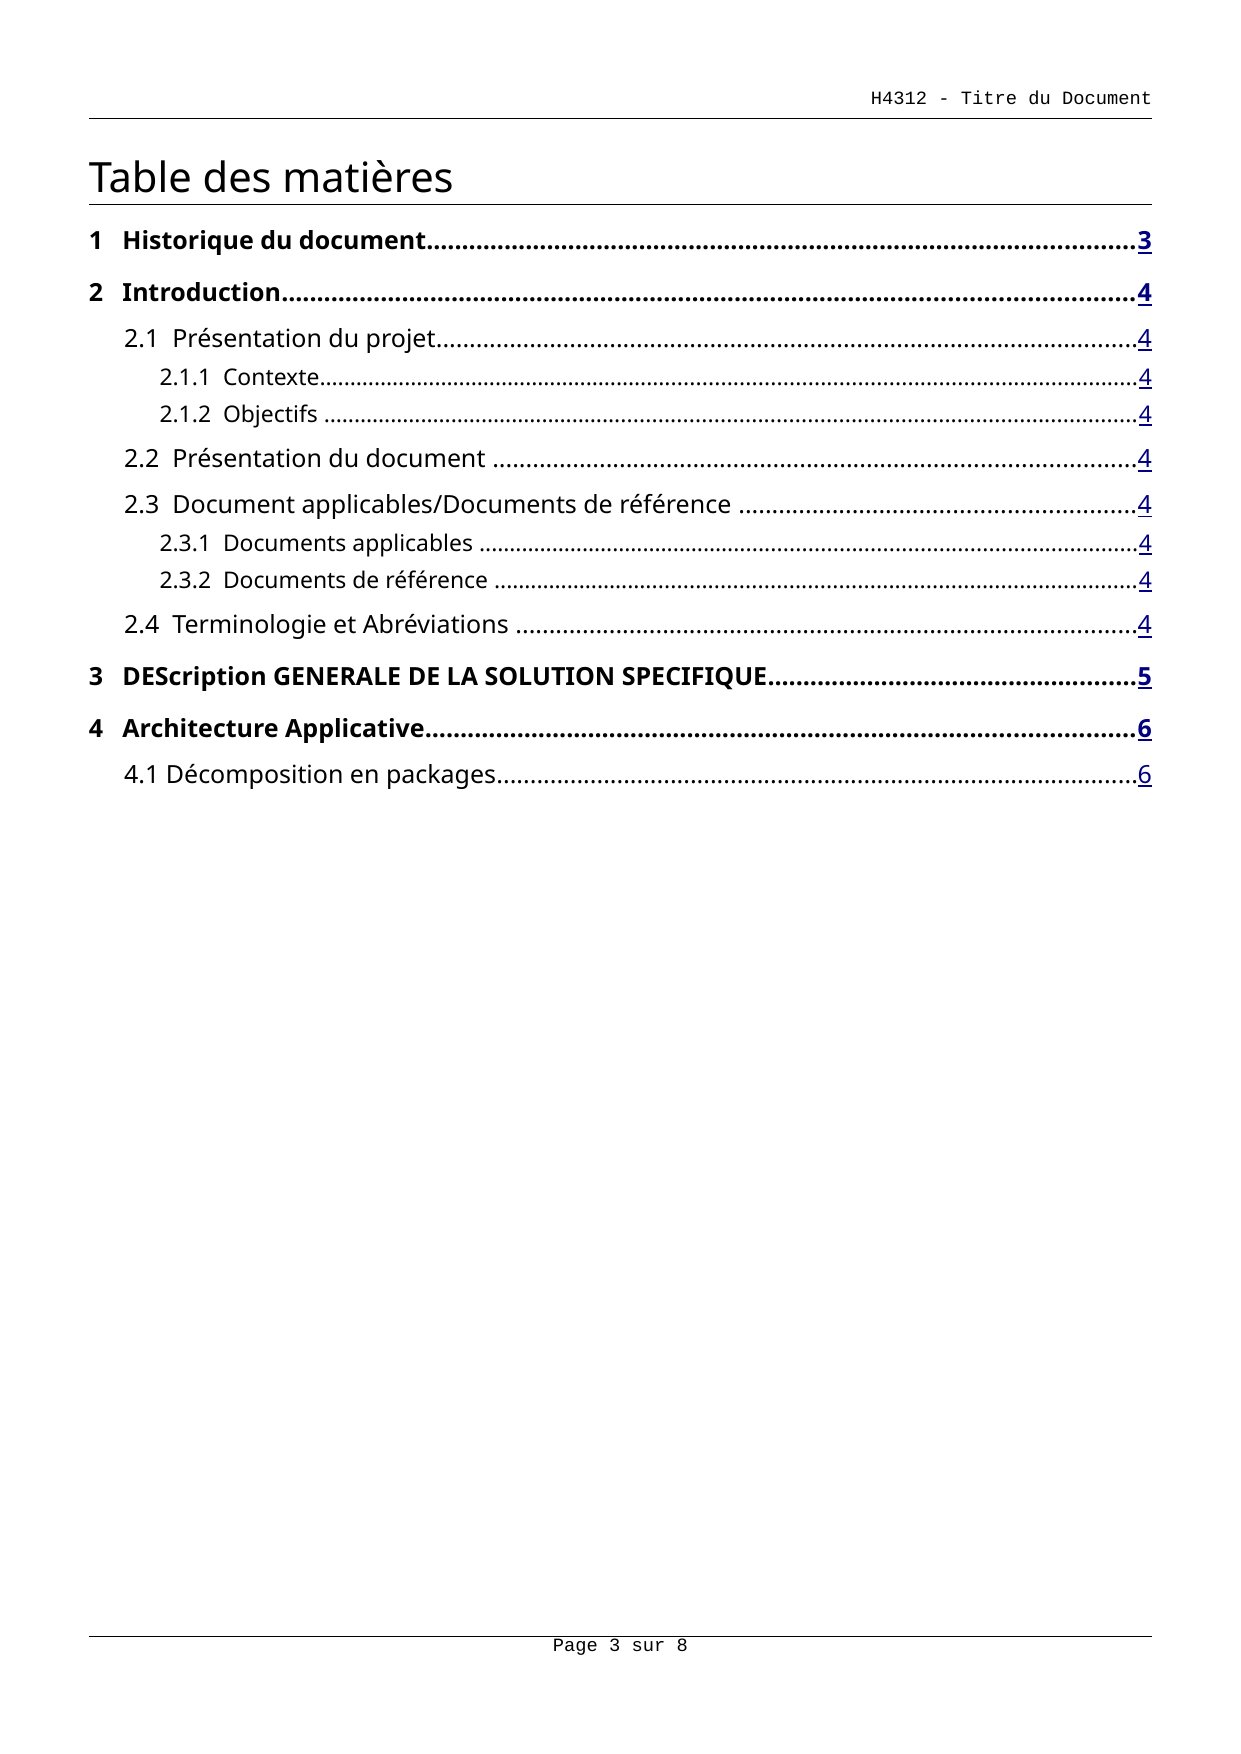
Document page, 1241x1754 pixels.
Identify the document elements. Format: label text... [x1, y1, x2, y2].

text 1 Historique du document 3 [88, 223, 1152, 257]
text 3 DEScription GENERALE DE LA SOLUTION SPECIFIQUE 5 [88, 659, 1152, 693]
text 2.1.1 Contexte 4 [159, 361, 1152, 392]
text 2 Introduction 4 [88, 275, 1152, 309]
text 2.1 Présentation du projet 4 [124, 321, 1152, 355]
text 2.3.1 Documents applicables 4 [159, 527, 1152, 558]
text 2.2 Présentation du document 4 [124, 441, 1152, 475]
text 2.4 Terminologie et Abréviations 4 [124, 607, 1152, 641]
text 2.3 Document applicables/Documents de référence 4 [124, 487, 1152, 521]
text 4 Architecture Applicative 6 [88, 710, 1152, 744]
text Table des matières [88, 147, 1152, 205]
text 4.1 Décomposition en packages 6 [124, 756, 1152, 790]
text 2.1.2 Objectifs 4 [159, 398, 1152, 429]
text 2.3.2 Documents de référence 4 [159, 564, 1152, 595]
